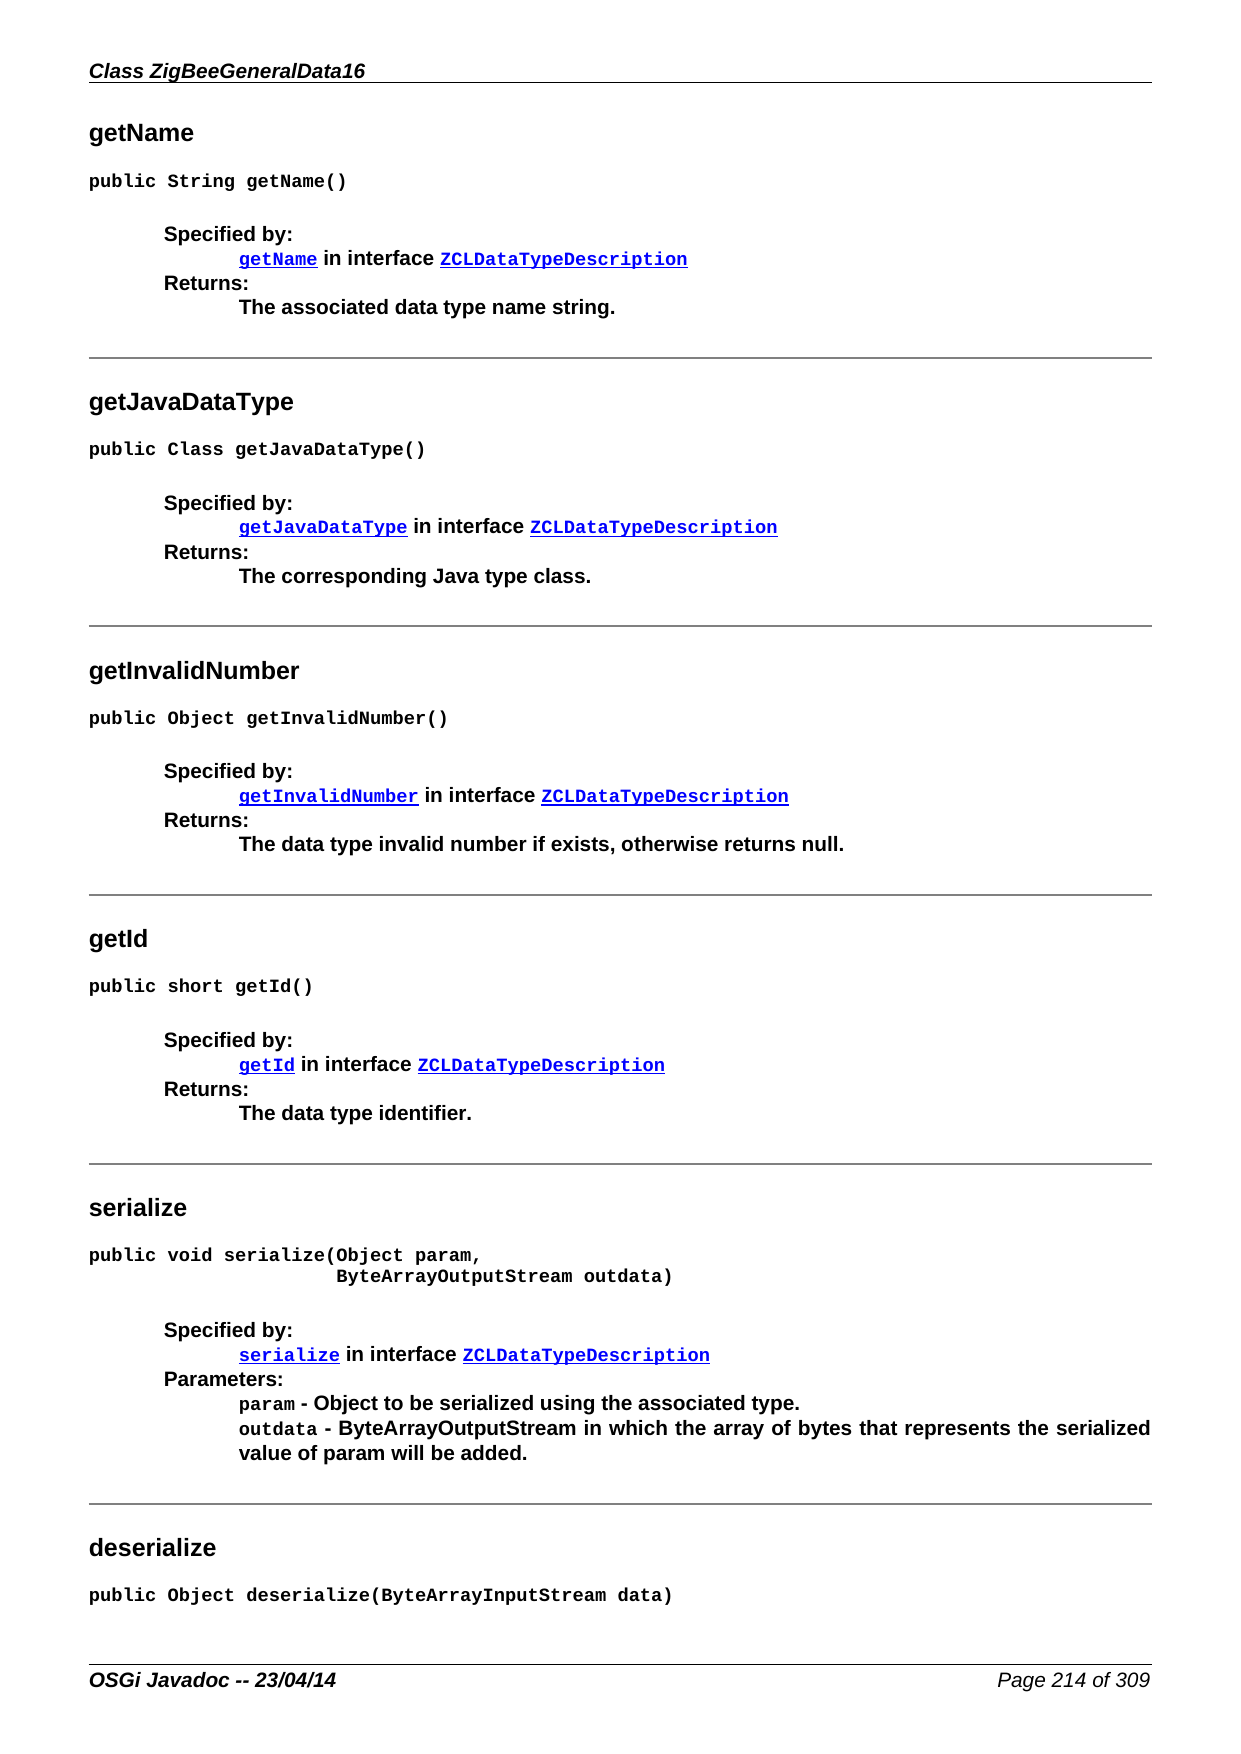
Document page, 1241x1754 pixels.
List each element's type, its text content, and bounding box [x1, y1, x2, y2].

text The data type invalid number if exists, otherwise returns null. [238, 832, 1152, 856]
subtitle getId [88, 924, 1152, 953]
text getName in interface ZCLDataTypeDescription [238, 246, 1152, 271]
text Specified by: [163, 222, 1152, 246]
text public Class getJavaDataType() [88, 440, 1152, 461]
text getInvalidNumber in interface ZCLDataTypeDescription [238, 783, 1152, 808]
text Specified by: [163, 759, 1152, 783]
text public Object getInvalidNumber() [88, 709, 1152, 730]
subtitle serialize [88, 1193, 1152, 1222]
text The associated data type name string. [238, 295, 1152, 319]
text public Object deserialize(ByteArrayInputStream data) [88, 1586, 1152, 1607]
text serialize in interface ZCLDataTypeDescription [238, 1342, 1152, 1367]
text Returns: [163, 539, 1152, 563]
text The data type identifier. [238, 1101, 1152, 1125]
text Returns: [163, 1077, 1152, 1101]
text Returns: [163, 271, 1152, 295]
text param - Object to be serialized using the associated type. [238, 1391, 1152, 1416]
subtitle getInvalidNumber [88, 656, 1152, 684]
text public short getId() [88, 977, 1152, 998]
text Specified by: [163, 490, 1152, 514]
text outdata - ByteArrayOutputStream in which the array of bytes that represents the serialized value of param will be added. [238, 1416, 1152, 1465]
text Specified by: [163, 1318, 1152, 1342]
text getJavaDataType in interface ZCLDataTypeDescription [238, 514, 1152, 539]
subtitle deserialize [88, 1533, 1152, 1562]
text public String getName() [88, 171, 1152, 193]
subtitle getJavaDataType [88, 387, 1152, 416]
text Specified by: [163, 1028, 1152, 1052]
text getId in interface ZCLDataTypeDescription [238, 1052, 1152, 1077]
text Returns: [163, 808, 1152, 832]
text The corresponding Java type class. [238, 563, 1152, 587]
subtitle getName [88, 118, 1152, 147]
text Parameters: [163, 1367, 1152, 1391]
text public void serialize(Object param, ByteArrayOutputStream outdata) [88, 1246, 1152, 1288]
